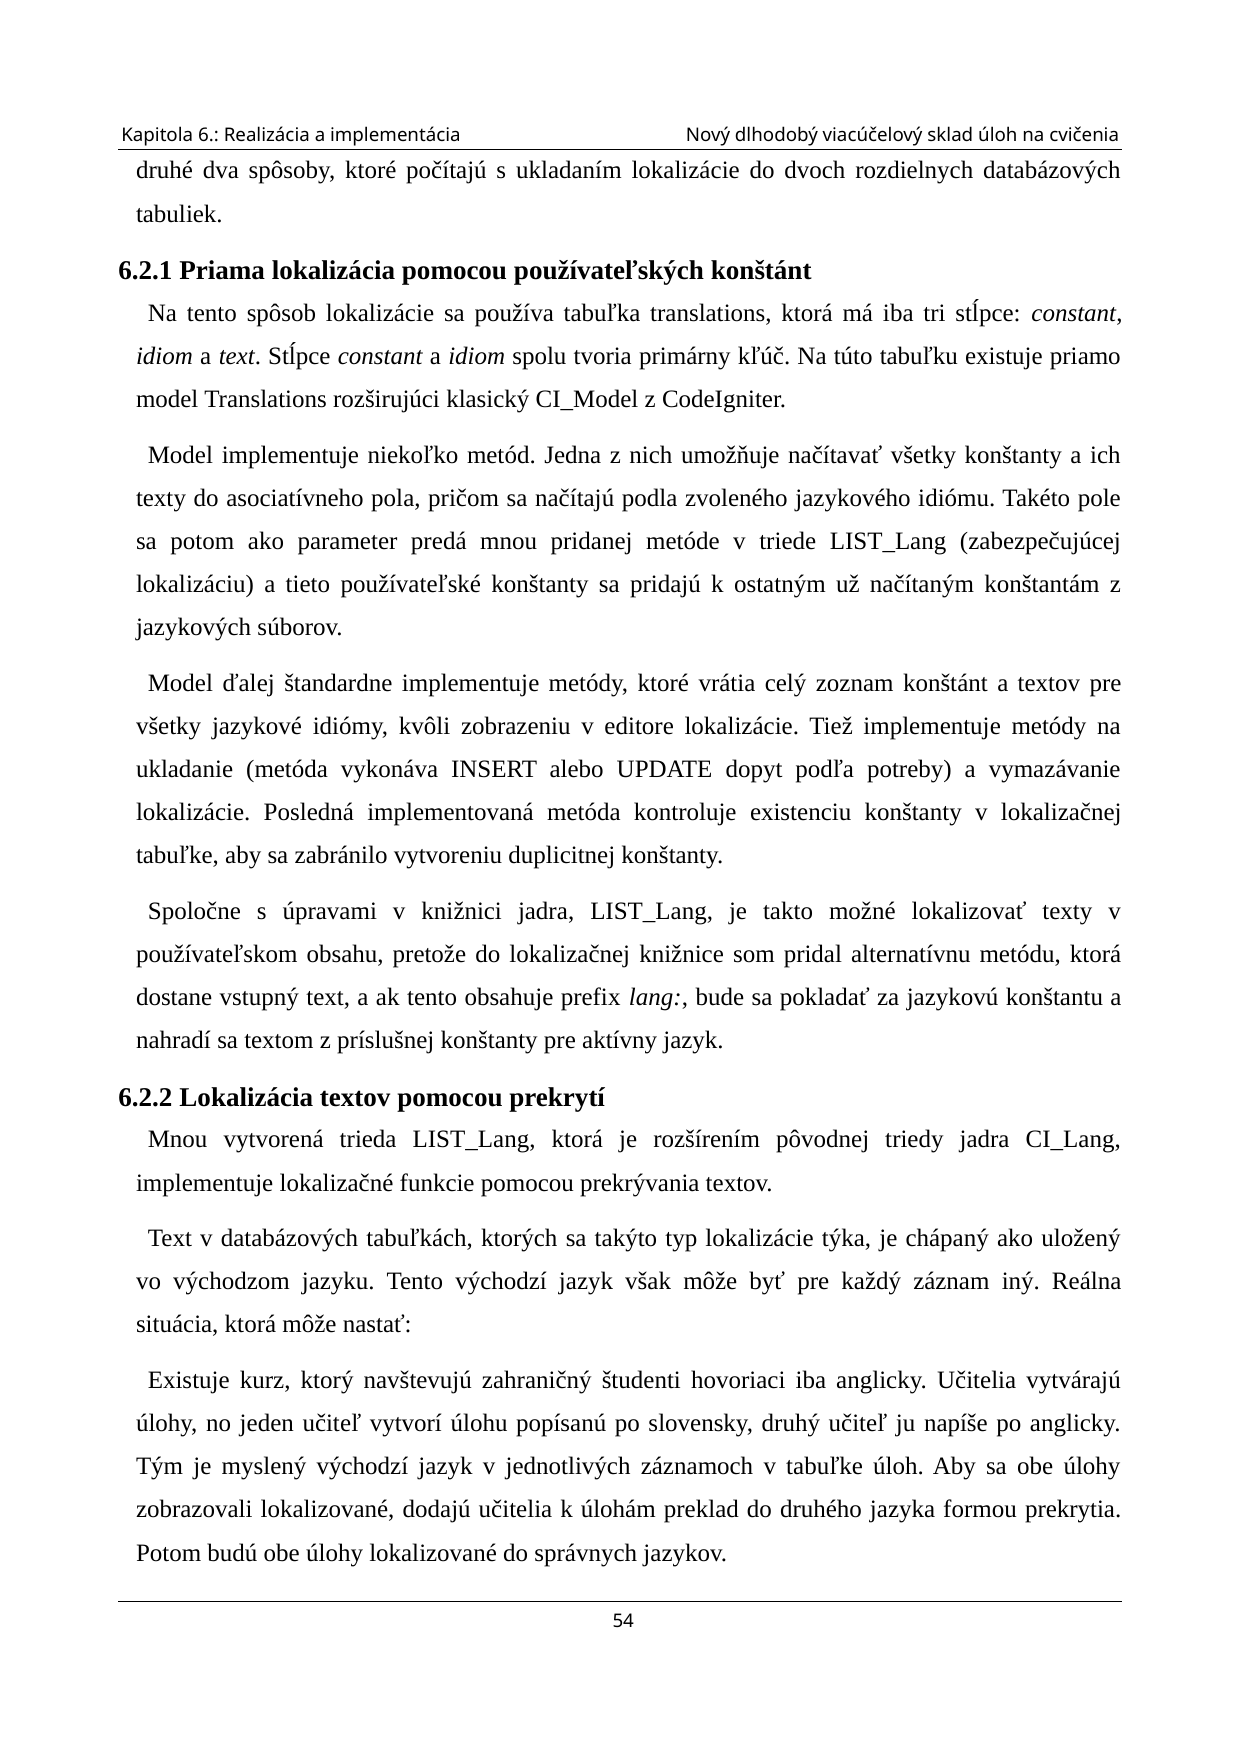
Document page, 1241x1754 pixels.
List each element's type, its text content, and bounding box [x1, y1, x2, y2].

text Model ďalej štandardne implementuje metódy, ktoré vrátia celý zoznam konštánt a textov pre všetky jazykové idiómy, kvôli zobrazeniu v editore lokalizácie. Tiež implementuje metódy na ukladanie (metóda vykonáva INSERT alebo UPDATE dopyt podľa potreby) a vymazávanie lokalizácie. Posledná implementovaná metóda kontroluje existenciu konštanty v lokalizačnej tabuľke, aby sa zabránilo vytvoreniu duplicitnej konštanty. [136, 668, 1122, 869]
subtitle Priama lokalizácia pomocou používateľských konštánt [118, 254, 1122, 285]
text Model implementuje niekoľko metód. Jedna z nich umožňuje načítavať všetky konštanty a ich texty do asociatívneho pola, pričom sa načítajú podla zvoleného jazykového idiómu. Takéto pole sa potom ako parameter predá mnou pridanej metóde v triede LIST_Lang (zabezpečujúcej lokalizáciu) a tieto používateľské konštanty sa pridajú k ostatným už načítaným konštantám z jazykových súborov. [136, 440, 1122, 641]
subtitle Lokalizácia textov pomocou prekrytí [118, 1081, 1122, 1112]
text Text v databázových tabuľkách, ktorých sa takýto typ lokalizácie týka, je chápaný ako uložený vo východzom jazyku. Tento východzí jazyk však môže byť pre každý záznam iný. Reálna situácia, ktorá môže nastať: [136, 1223, 1122, 1338]
text Spoločne s úpravami v knižnici jadra, LIST_Lang, je takto možné lokalizovať texty v používateľskom obsahu, pretože do lokalizačnej knižnice som pridal alternatívnu metódu, ktorá dostane vstupný text, a ak tento obsahuje prefix lang:, bude sa pokladať za jazykovú konštantu a nahradí sa textom z príslušnej konštanty pre aktívny jazyk. [136, 896, 1122, 1054]
text Mnou vytvorená trieda LIST_Lang, ktorá je rozšírením pôvodnej triedy jadra CI_Lang, implementuje lokalizačné funkcie pomocou prekrývania textov. [136, 1124, 1122, 1196]
text druhé dva spôsoby, ktoré počítajú s ukladaním lokalizácie do dvoch rozdielnych databázových tabuliek. [136, 156, 1122, 227]
text Existuje kurz, ktorý navštevujú zahraničný študenti hovoriaci iba anglicky. Učitelia vytvárajú úlohy, no jeden učiteľ vytvorí úlohu popísanú po slovensky, druhý učiteľ ju napíše po anglicky. Tým je myslený východzí jazyk v jednotlivých záznamoch v tabuľke úloh. Aby sa obe úlohy zobrazovali lokalizované, dodajú učitelia k úlohám preklad do druhého jazyka formou prekrytia. Potom budú obe úlohy lokalizované do správnych jazykov. [136, 1365, 1122, 1566]
text Na tento spôsob lokalizácie sa používa tabuľka translations, ktorá má iba tri stĺpce: constant, idiom a text. Stĺpce constant a idiom spolu tvoria primárny kľúč. Na túto tabuľku existuje priamo model Translations rozširujúci klasický CI_Model z CodeIgniter. [136, 298, 1122, 413]
